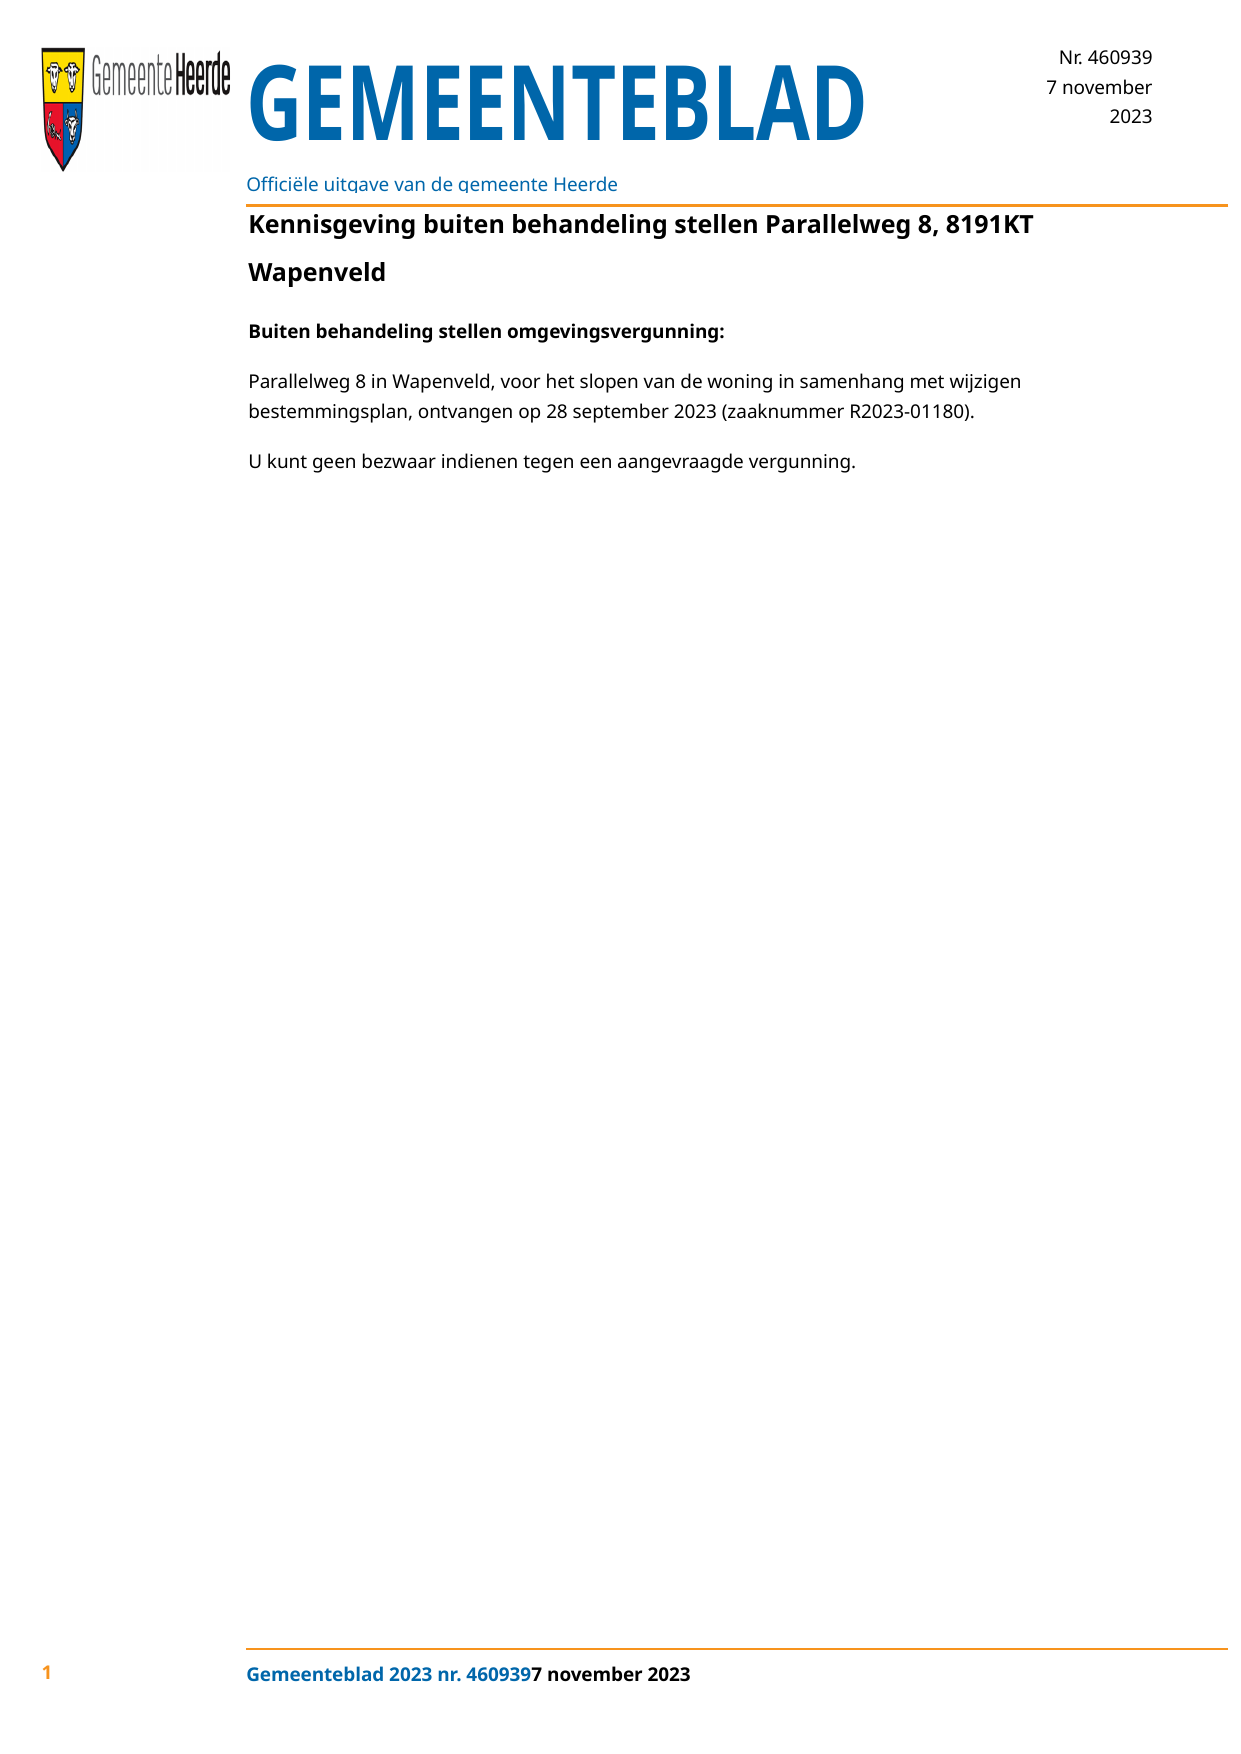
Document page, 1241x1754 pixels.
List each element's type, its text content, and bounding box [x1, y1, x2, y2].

text U kunt geen bezwaar indienen tegen een aangevraagde vergunning. [248, 448, 1152, 474]
text Parallelweg 8 in Wapenveld, voor het slopen van de woning in samenhang met wijzigen bestemmingsplan, ontvangen op 28 september 2023 (zaaknummer R2023-01180). [248, 368, 1152, 424]
text Buiten behandeling stellen omgevingsvergunning: [248, 318, 1152, 344]
text Kennisgeving buiten behandeling stellen Parallelweg 8, 8191KT Wapenveld [248, 207, 1152, 288]
picture [41, 47, 231, 172]
